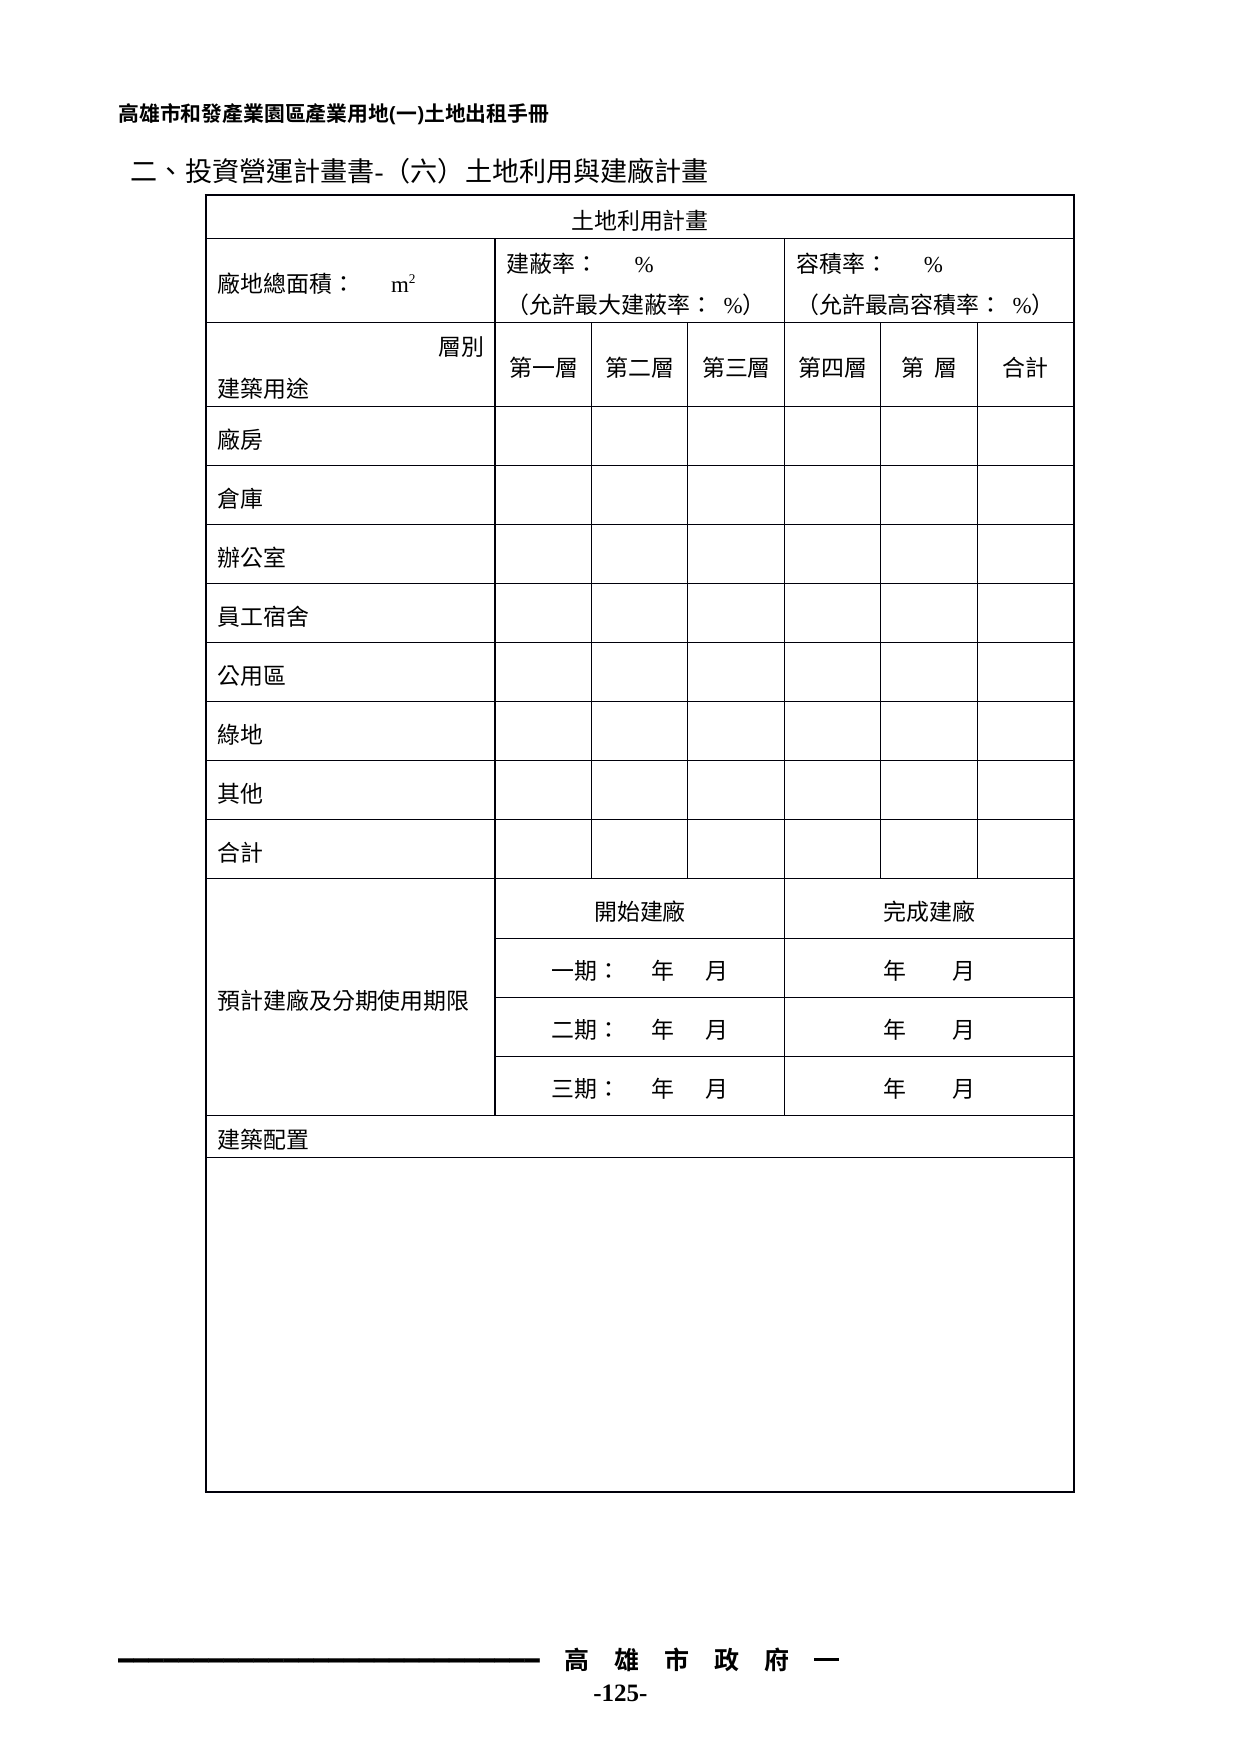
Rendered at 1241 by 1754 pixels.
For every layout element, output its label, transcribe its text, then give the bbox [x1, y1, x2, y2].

table_cell [688, 761, 784, 819]
table_cell 一期： 年 月 [496, 939, 784, 996]
table_cell [688, 820, 784, 878]
table_cell 建蔽率： % （允許最大建蔽率： %） [496, 239, 784, 322]
table_cell [881, 643, 977, 701]
table_cell [785, 525, 880, 583]
table_cell [496, 643, 591, 701]
table_cell 預計建廠及分期使用期限 [207, 879, 494, 1114]
table_cell 員工宿舍 [207, 584, 494, 642]
table_cell 第四層 [785, 323, 880, 406]
table_cell 三期： 年 月 [496, 1057, 784, 1114]
table_cell [496, 702, 591, 760]
table_cell [978, 702, 1073, 760]
table_cell 第三層 [688, 323, 784, 406]
table_cell [978, 584, 1073, 642]
table_cell [592, 466, 687, 524]
table_cell [496, 584, 591, 642]
table_cell [592, 525, 687, 583]
table_cell [881, 761, 977, 819]
table_cell 開始建廠 [496, 879, 784, 937]
table_cell 合計 [207, 820, 494, 878]
table_cell [688, 466, 784, 524]
table_cell [592, 643, 687, 701]
table_cell [785, 584, 880, 642]
table_cell [592, 761, 687, 819]
table_cell [881, 466, 977, 524]
table_cell [785, 643, 880, 701]
table_cell [881, 407, 977, 465]
table_cell [978, 466, 1073, 524]
table_cell [688, 584, 784, 642]
table_cell 層別 建築用途 [207, 323, 494, 406]
table_cell [496, 407, 591, 465]
table_cell [978, 525, 1073, 583]
table_cell 年 月 [785, 939, 1073, 996]
table_cell [688, 702, 784, 760]
table_cell [978, 407, 1073, 465]
table_cell [978, 761, 1073, 819]
table_cell [785, 761, 880, 819]
table_cell [496, 761, 591, 819]
table_cell [592, 407, 687, 465]
table_cell [592, 702, 687, 760]
table_cell 容積率： % （允許最高容積率： %） [785, 239, 1073, 322]
table_cell [881, 702, 977, 760]
table_cell [881, 820, 977, 878]
table_header 土地利用計畫 [207, 196, 1073, 238]
table_cell 綠地 [207, 702, 494, 760]
table_cell 合計 [978, 323, 1073, 406]
table_cell 第二層 [592, 323, 687, 406]
table_cell 其他 [207, 761, 494, 819]
table_cell [785, 820, 880, 878]
table_cell [785, 702, 880, 760]
table_cell 倉庫 [207, 466, 494, 524]
table_cell [496, 820, 591, 878]
table_cell 第 層 [881, 323, 977, 406]
table_cell [496, 466, 591, 524]
table_cell [978, 643, 1073, 701]
table_cell 第一層 [496, 323, 591, 406]
table_cell [978, 820, 1073, 878]
table_cell [688, 643, 784, 701]
table_cell 年 月 [785, 998, 1073, 1056]
table_cell 廠房 [207, 407, 494, 465]
table_cell [785, 466, 880, 524]
table_cell [688, 407, 784, 465]
table_cell 完成建廠 [785, 879, 1073, 937]
table_cell 二期： 年 月 [496, 998, 784, 1056]
text 二、投資營運計畫書-（六）土地利用與建廠計畫 [131, 148, 1122, 189]
table_cell [592, 820, 687, 878]
table_cell 公用區 [207, 643, 494, 701]
table_cell 建築配置 [207, 1116, 1073, 1157]
table_cell [785, 407, 880, 465]
table_cell 廠地總面積： m2 [207, 239, 494, 322]
table_cell 辦公室 [207, 525, 494, 583]
table_cell [881, 525, 977, 583]
table_cell [881, 584, 977, 642]
table_cell [688, 525, 784, 583]
table_cell [592, 584, 687, 642]
table_cell 年 月 [785, 1057, 1073, 1114]
table_cell [496, 525, 591, 583]
table_cell [207, 1158, 1073, 1491]
